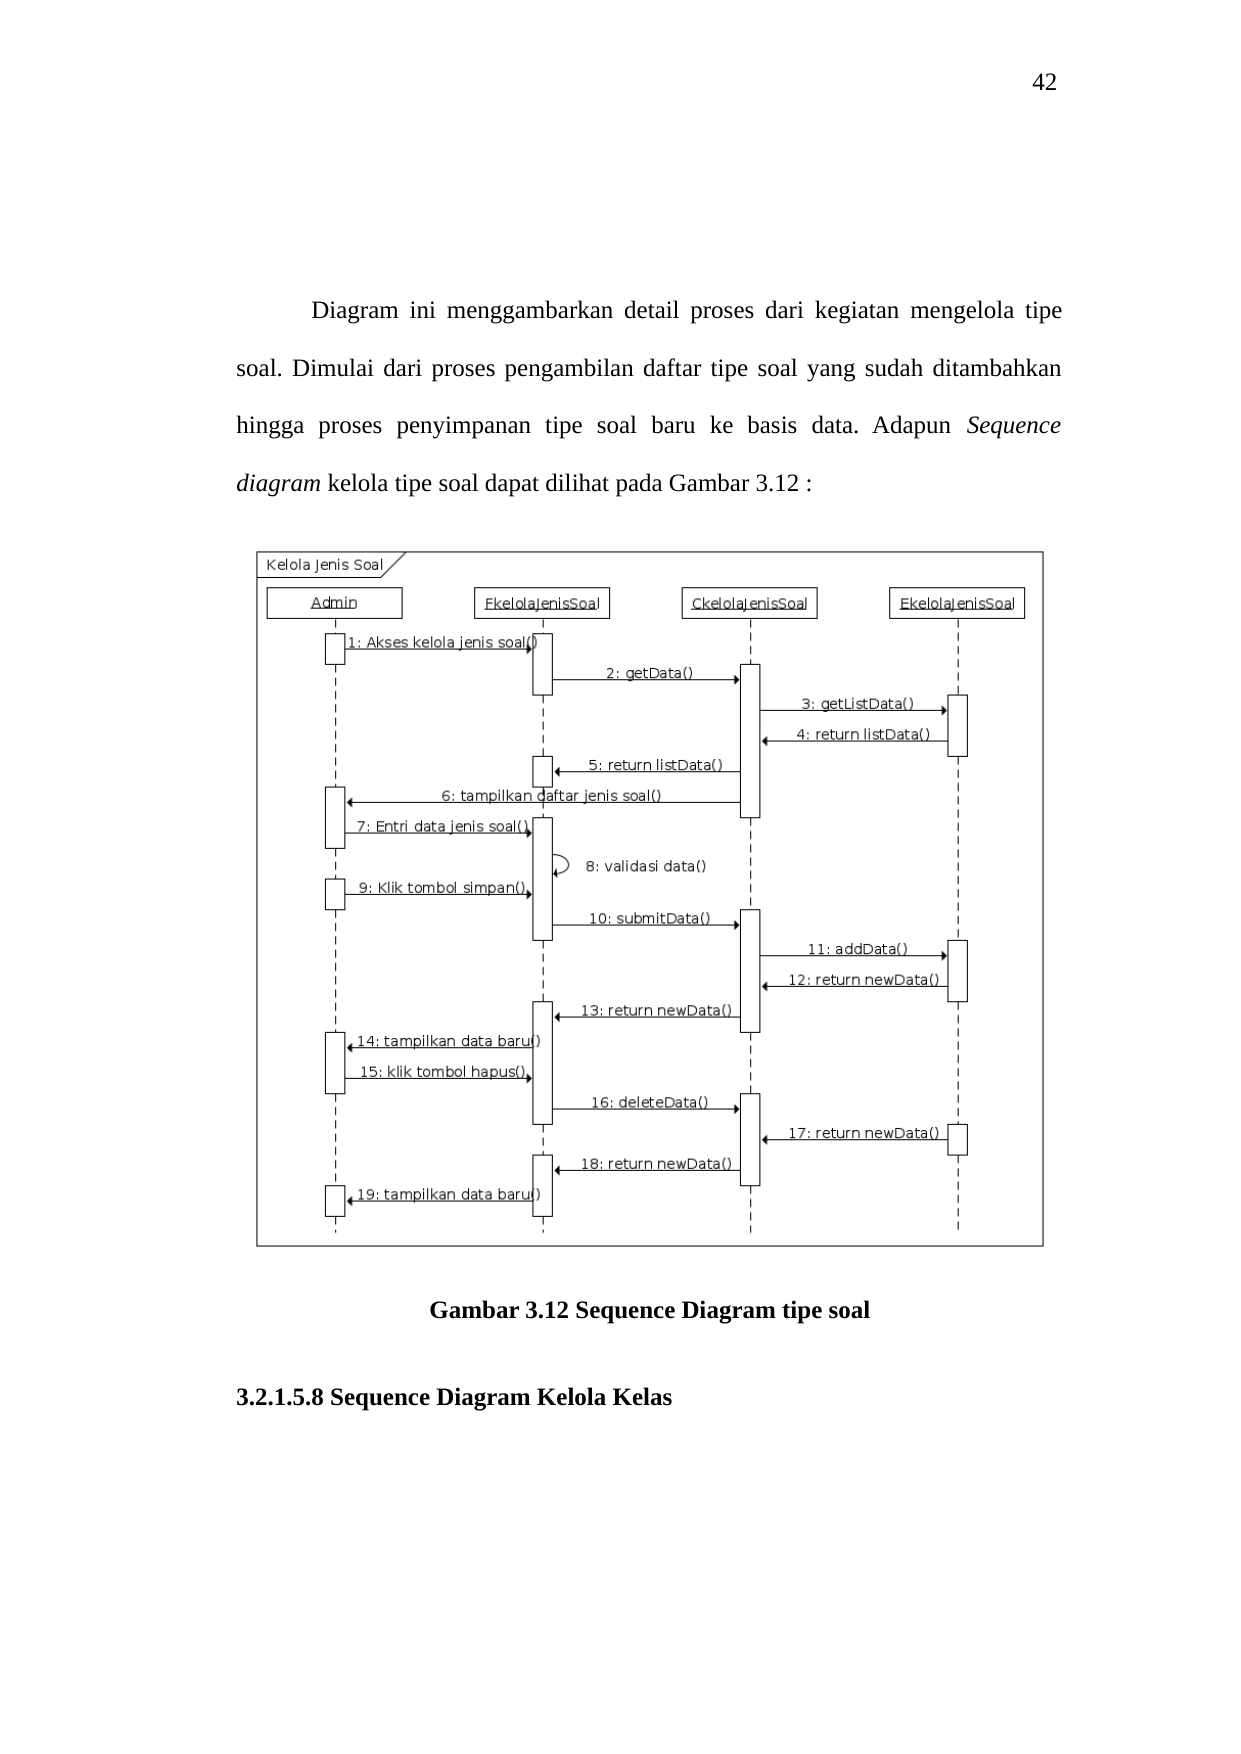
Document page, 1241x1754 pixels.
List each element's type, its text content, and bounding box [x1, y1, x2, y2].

text Gambar 3.12 Sequence Diagram tipe soal [236, 1267, 1063, 1324]
picture [236, 531, 1064, 1267]
subtitle 3.2.1.5.8 Sequence Diagram Kelola Kelas [236, 1382, 1063, 1410]
text [236, 525, 1063, 531]
text Diagram ini menggambarkan detail proses dari kegiatan mengelola tipe soal. Dimulai dari proses pengambilan daftar tipe soal yang sudah ditambahkan hingga proses penyimpanan tipe soal baru ke basis data. Adapun Sequence diagram kelola tipe soal dapat dilihat pada Gambar 3.12 : [236, 295, 1063, 497]
